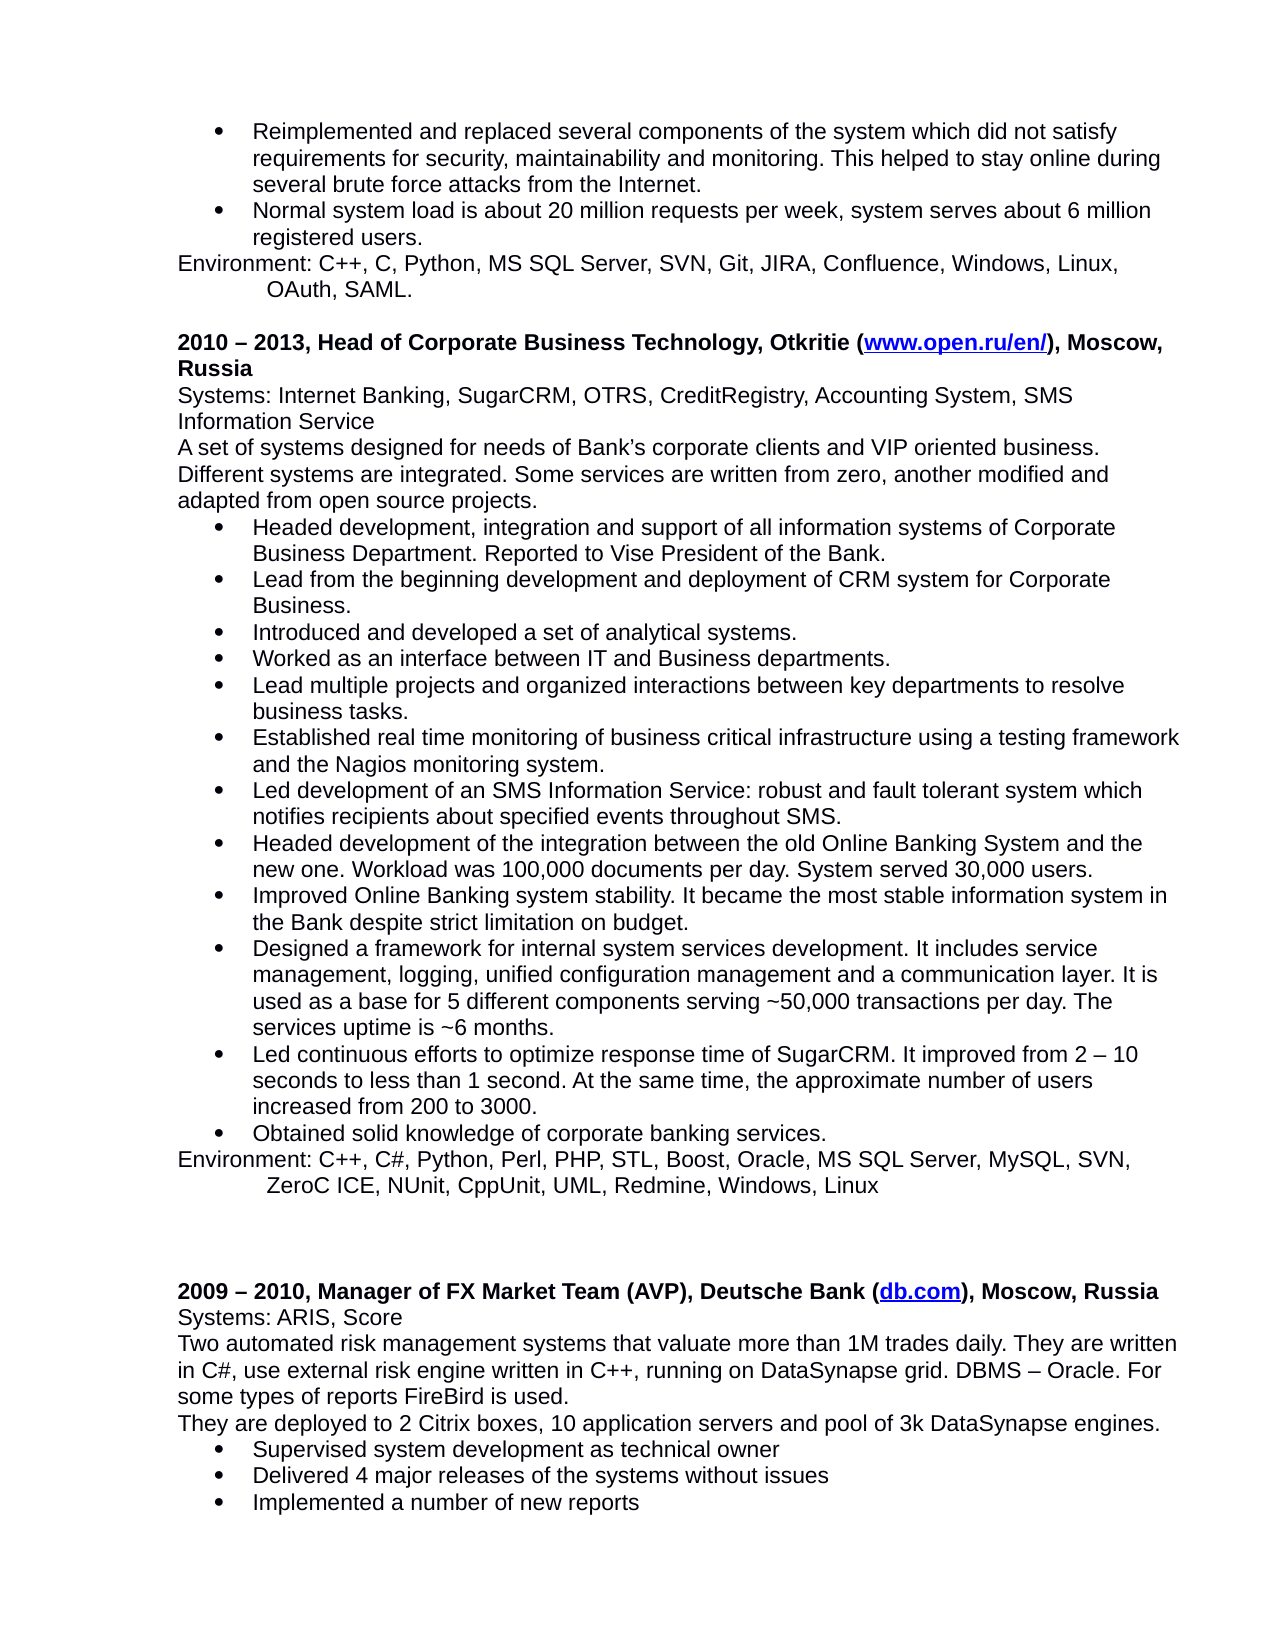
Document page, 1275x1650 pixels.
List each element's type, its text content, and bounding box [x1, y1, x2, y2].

text 2010 – 2013, Head of Corporate Business Technology, Otkritie (www.open.ru/en/), Moscow, Russia [177, 329, 1186, 382]
text They are deployed to 2 Citrix boxes, 10 application servers and pool of 3k DataSynapse engines. [177, 1409, 1186, 1436]
list Normal system load is about 20 million requests per week, system serves about 6 million registered users. [215, 197, 1186, 250]
list Introduced and developed a set of analytical systems. [215, 619, 1186, 645]
list Obtained solid knowledge of corporate banking services. [215, 1119, 1186, 1146]
text ZeroC ICE, NUnit, CppUnit, UML, Redmine, Windows, Linux [177, 1172, 1186, 1199]
text Systems: Internet Banking, SugarCRM, OTRS, CreditRegistry, Accounting System, SMS Information Service [177, 382, 1186, 434]
list Established real time monitoring of business critical infrastructure using a testing framework and the Nagios monitoring system. [215, 724, 1186, 777]
list Lead multiple projects and organized interactions between key departments to resolve business tasks. [215, 672, 1186, 724]
list Lead from the beginning development and deployment of CRM system for Corporate Business. [215, 566, 1186, 619]
text 2009 – 2010, Manager of FX Market Team (AVP), Deutsche Bank (db.com), Moscow, Russia [177, 1278, 1186, 1304]
list Improved Online Banking system stability. It became the most stable information system in the Bank despite strict limitation on budget. [215, 882, 1186, 935]
text Environment: C++, C#, Python, Perl, PHP, STL, Boost, Oracle, MS SQL Server, MySQL, SVN, [177, 1146, 1186, 1172]
list Worked as an interface between IT and Business departments. [215, 645, 1186, 672]
list Led continuous efforts to optimize response time of SugarCRM. It improved from 2 – 10 seconds to less than 1 second. At the same time, the approximate number of users increased from 200 to 3000. [215, 1041, 1186, 1119]
list Reimplemented and replaced several components of the system which did not satisfy requirements for security, maintainability and monitoring. This helped to stay online during several brute force attacks from the Internet. [215, 118, 1186, 197]
list Headed development, integration and support of all information systems of Corporate Business Department. Reported to Vise President of the Bank. [215, 513, 1186, 566]
list Delivered 4 major releases of the systems without issues [215, 1462, 1186, 1488]
text Two automated risk management systems that valuate more than 1M trades daily. They are written in C#, use external risk engine written in C++, running on DataSynapse grid. DBMS – Oracle. For some types of reports FireBird is used. [177, 1330, 1186, 1409]
list Implemented a number of new reports [215, 1488, 1186, 1515]
list Designed a framework for internal system services development. It includes service management, logging, unified configuration management and a communication layer. It is used as a base for 5 different components serving ~50,000 transactions per day. The services uptime is ~6 months. [215, 935, 1186, 1041]
text Systems: ARIS, Score [177, 1304, 1186, 1330]
list Headed development of the integration between the old Online Banking System and the new one. Workload was 100,000 documents per day. System served 30,000 users. [215, 830, 1186, 882]
list Led development of an SMS Information Service: robust and fault tolerant system which notifies recipients about specified events throughout SMS. [215, 777, 1186, 830]
list Supervised system development as technical owner [215, 1436, 1186, 1462]
text Environment: C++, C, Python, MS SQL Server, SVN, Git, JIRA, Confluence, Windows, Linux, [177, 250, 1186, 276]
text A set of systems designed for needs of Bank’s corporate clients and VIP oriented business. Different systems are integrated. Some services are written from zero, another modified and adapted from open source projects. [177, 434, 1186, 513]
text OAuth, SAML. [177, 276, 1186, 303]
